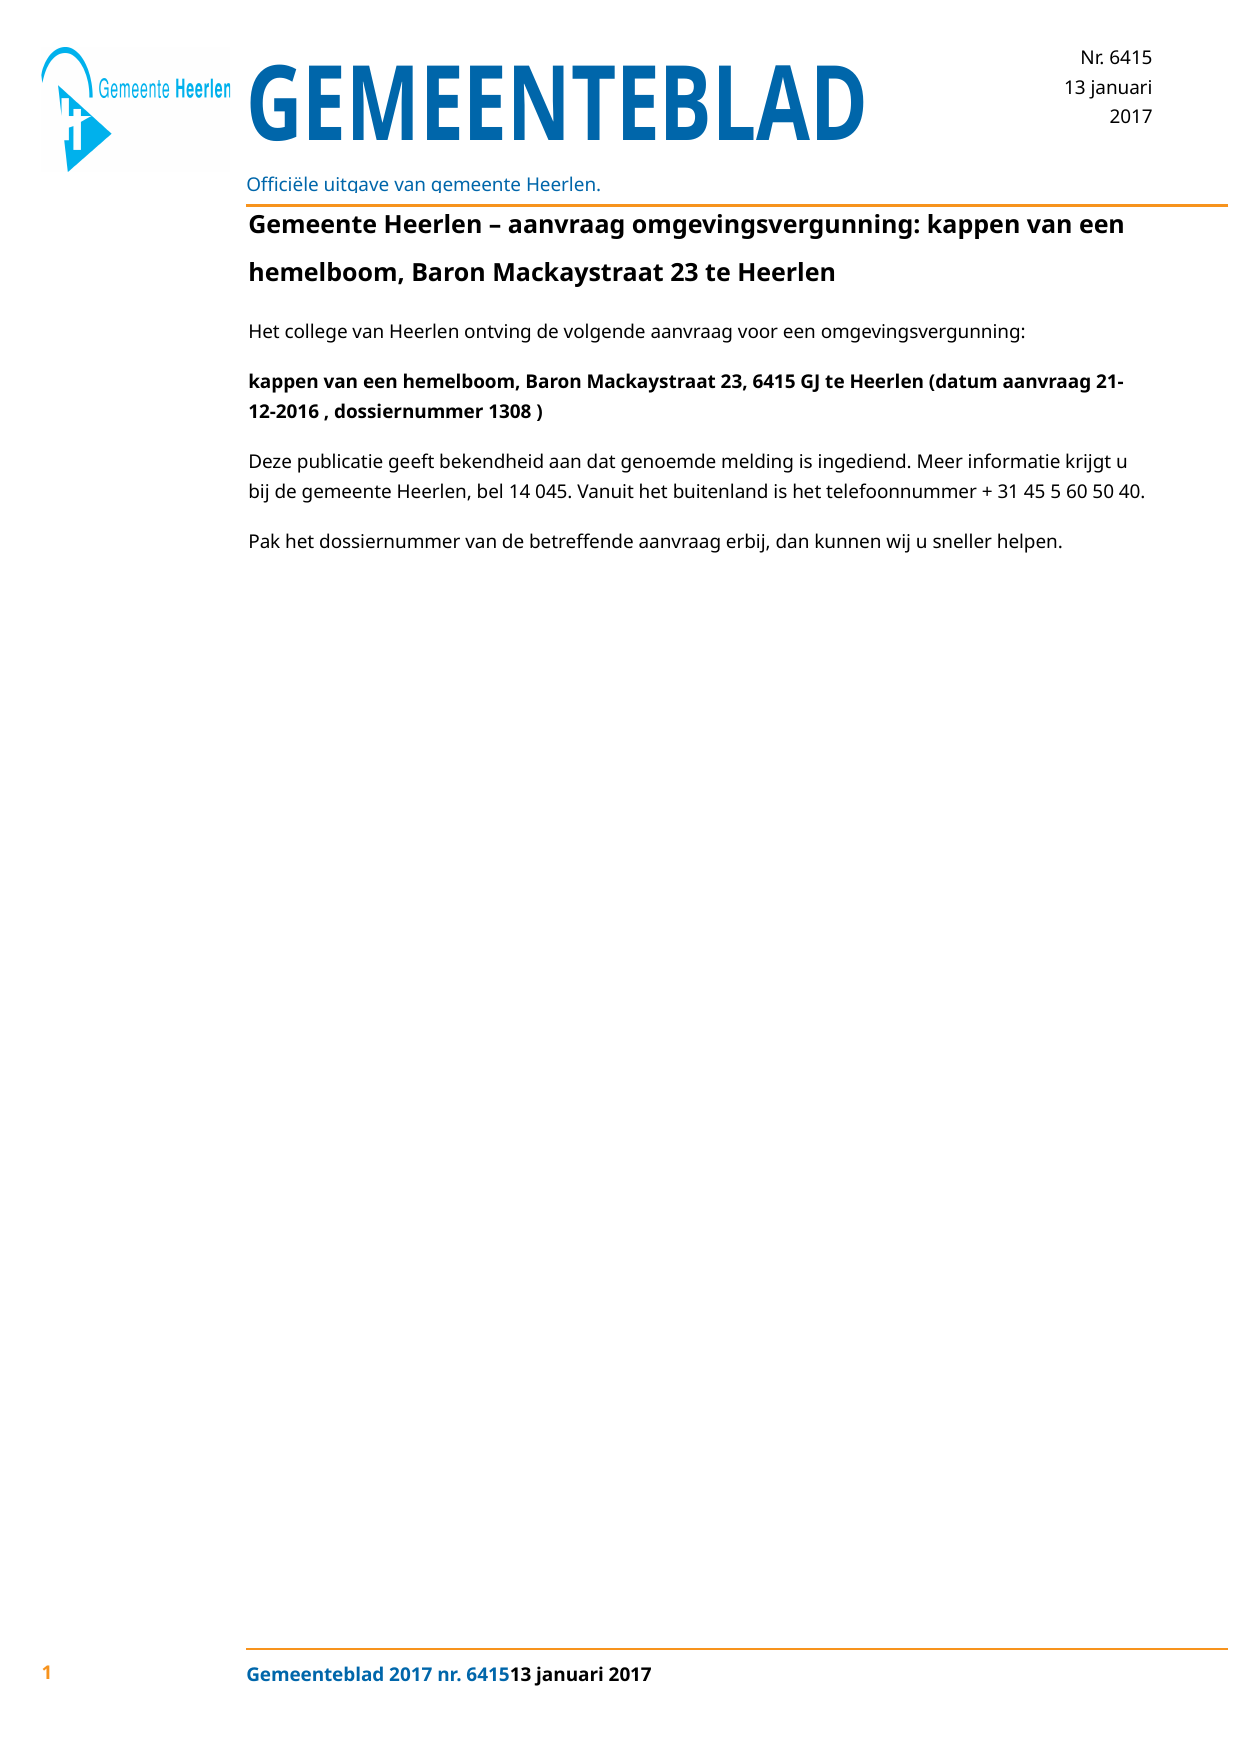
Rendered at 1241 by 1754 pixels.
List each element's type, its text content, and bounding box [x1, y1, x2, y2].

picture [41, 47, 231, 172]
text Deze publicatie geeft bekendheid aan dat genoemde melding is ingediend. Meer informatie krijgt u bij de gemeente Heerlen, bel 14 045. Vanuit het buitenland is het telefoonnummer + 31 45 5 60 50 40. [248, 448, 1152, 504]
picture [41, 47, 58, 70]
text Gemeente Heerlen – aanvraag omgevingsvergunning: kappen van een hemelboom, Baron Mackaystraat 23 te Heerlen [248, 207, 1152, 288]
text kappen van een hemelboom, Baron Mackaystraat 23, 6415 GJ te Heerlen (datum aanvraag 21-12-2016 , dossiernummer 1308 ) [248, 368, 1152, 424]
text Pak het dossiernummer van de betreffende aanvraag erbij, dan kunnen wij u sneller helpen. [248, 528, 1152, 554]
text Het college van Heerlen ontving de volgende aanvraag voor een omgevingsvergunning: [248, 318, 1152, 344]
